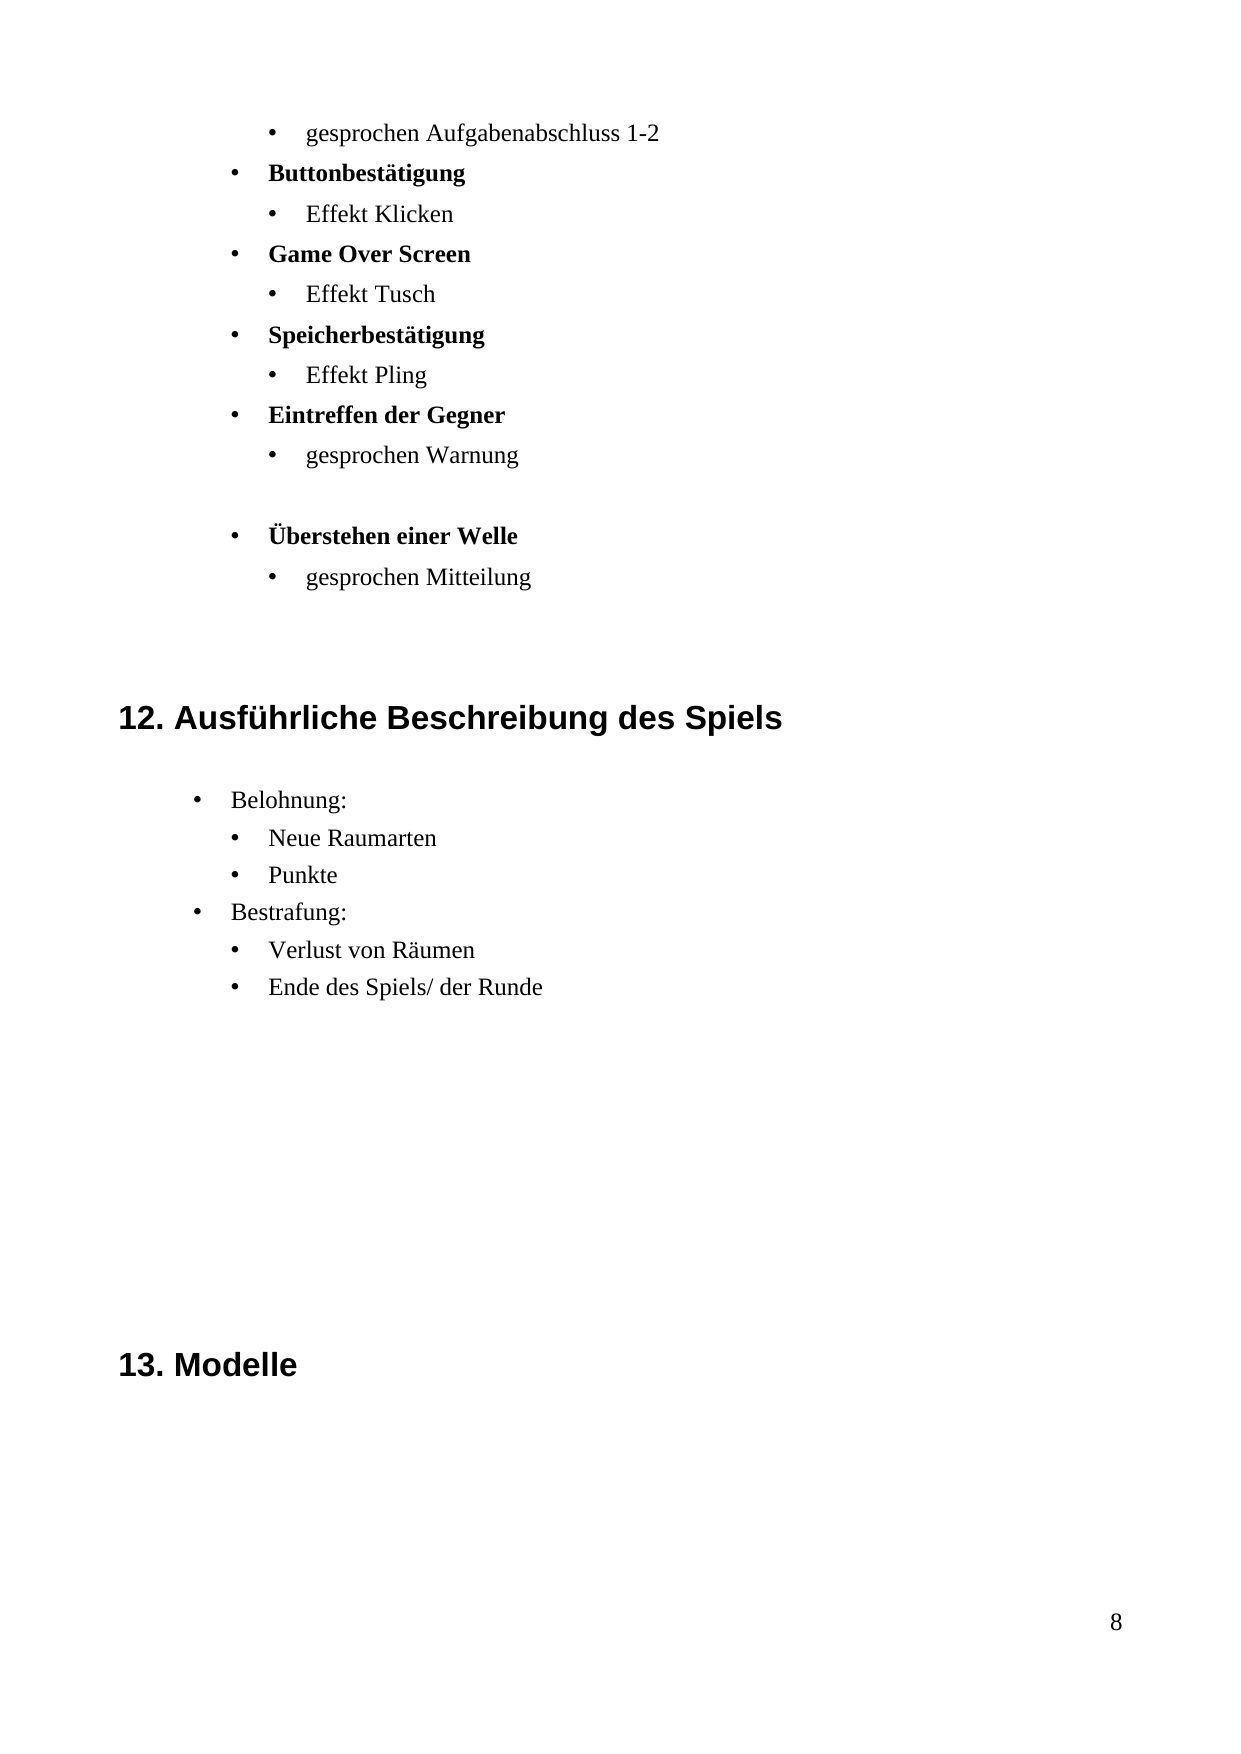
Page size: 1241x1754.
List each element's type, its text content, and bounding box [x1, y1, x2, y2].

list Überstehen einer Welle [231, 521, 1122, 550]
list Effekt Tusch [268, 279, 1122, 308]
list Punkte [231, 860, 1122, 889]
text 13. Modelle [118, 1345, 1122, 1383]
list gesprochen Aufgabenabschluss 1-2 [268, 118, 1122, 147]
list Neue Raumarten [231, 823, 1122, 852]
text 12. Ausführliche Beschreibung des Spiels [118, 698, 1122, 737]
list gesprochen Mitteilung [268, 562, 1122, 590]
list Buttonbestätigung [231, 158, 1122, 187]
list Ende des Spiels/ der Runde [231, 972, 1122, 1001]
list Speicherbestätigung [231, 320, 1122, 348]
list Belohnung: [193, 786, 1122, 814]
list gesprochen Warnung [268, 441, 1122, 469]
list Bestrafung: [193, 897, 1122, 926]
list Eintreffen der Gegner [231, 400, 1122, 429]
list Effekt Klicken [268, 199, 1122, 227]
list Verlust von Räumen [231, 935, 1122, 963]
list Effekt Pling [268, 360, 1122, 389]
list Game Over Screen [231, 239, 1122, 268]
